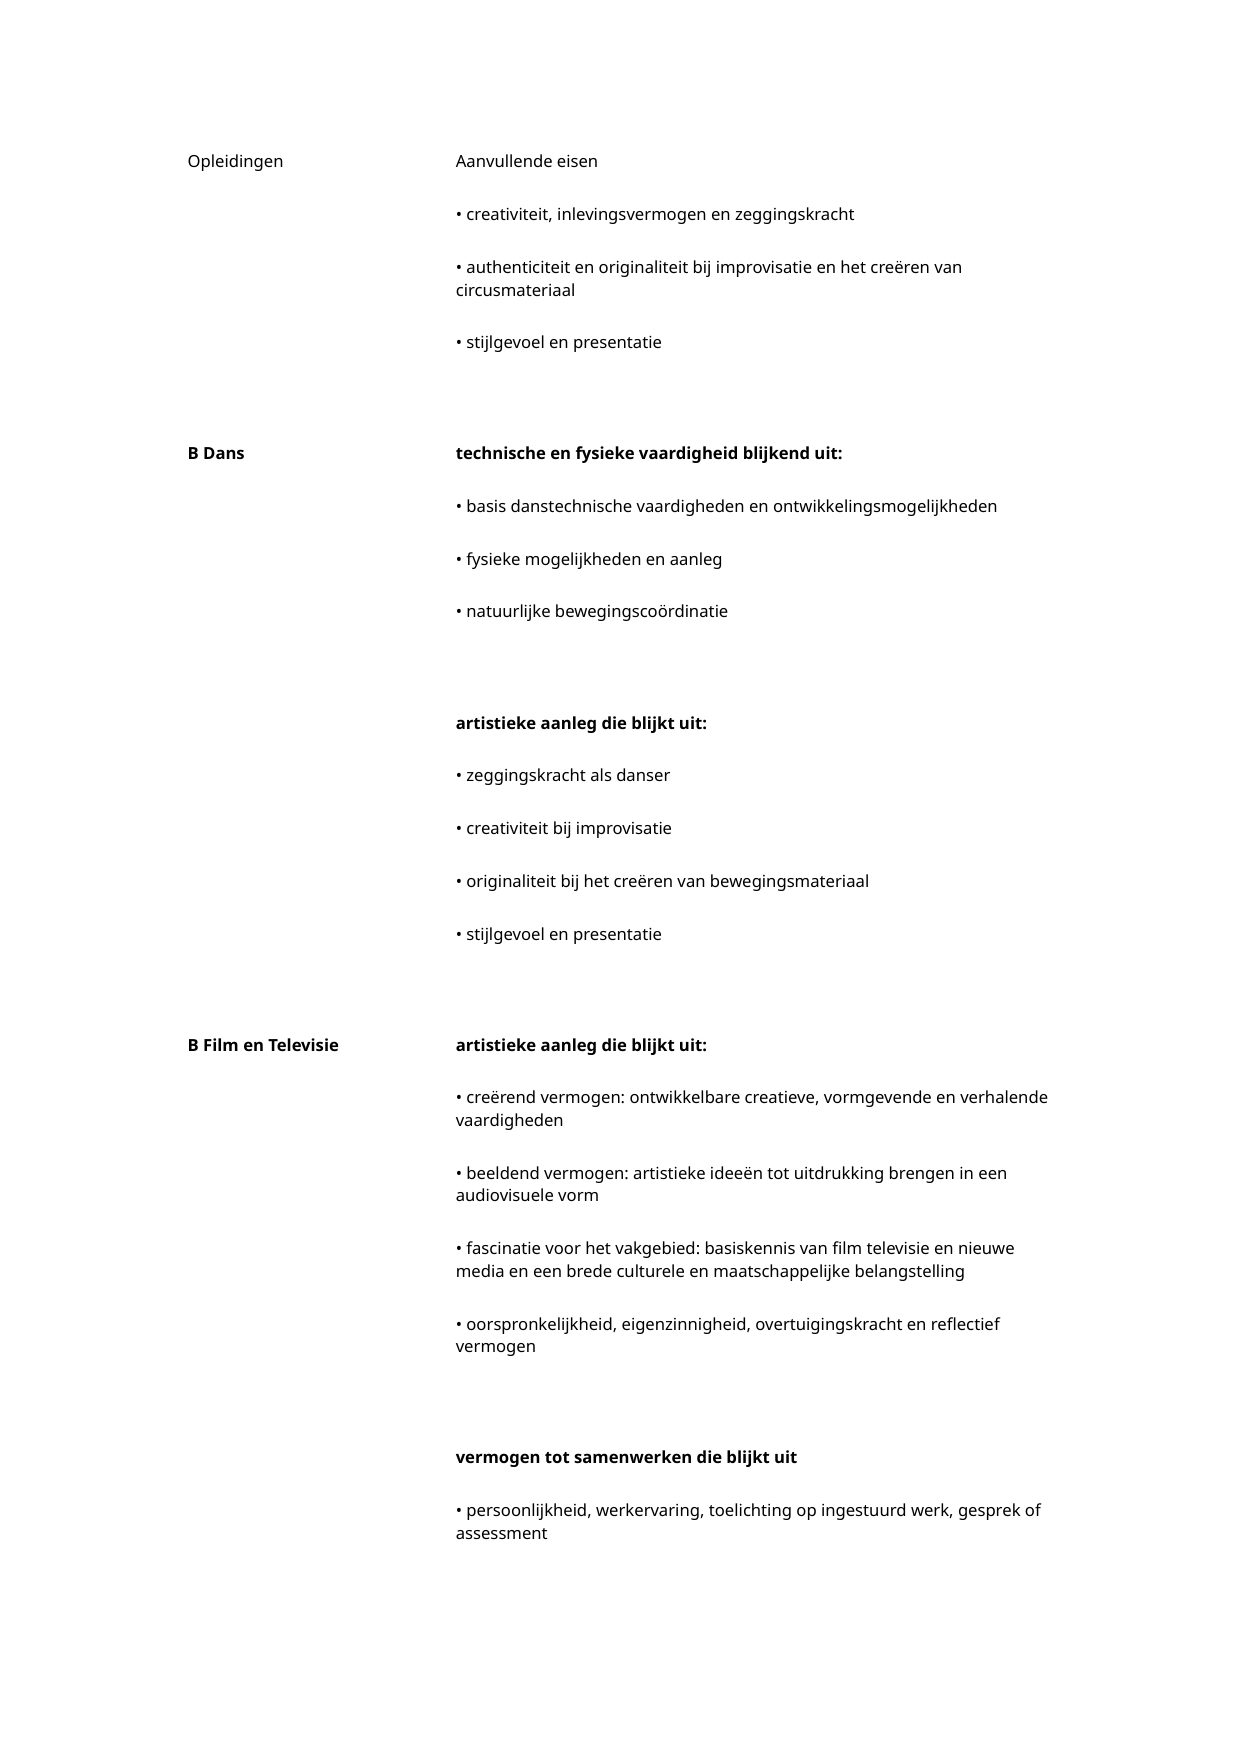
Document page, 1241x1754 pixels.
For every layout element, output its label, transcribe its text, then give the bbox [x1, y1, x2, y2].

table_cell B Dans [188, 442, 456, 653]
table_header Opleidingen [188, 150, 456, 203]
table_cell technische en fysieke vaardigheid blijkend uit: • basis danstechnische vaardigheden en ontwikkelingsmogelijkheden • fysieke mogelijkheden en aanleg • natuurlijke bewegingscoördinatie [456, 442, 1053, 653]
table_cell [188, 1446, 456, 1574]
table_cell [188, 711, 456, 975]
table_cell [456, 384, 1053, 442]
table_cell [456, 653, 1053, 711]
table_cell [188, 384, 456, 442]
table_cell [188, 653, 456, 711]
table_header Aanvullende eisen [456, 150, 1053, 203]
table_cell [456, 975, 1053, 1033]
table_cell vermogen tot samenwerken die blijkt uit • persoonlijkheid, werkervaring, toelichting op ingestuurd werk, gesprek of assessment [456, 1446, 1053, 1574]
table_cell • creativiteit, inlevingsvermogen en zeggingskracht • authenticiteit en originaliteit bij improvisatie en het creëren van circusmateriaal • stijlgevoel en presentatie [456, 203, 1053, 383]
table_cell artistieke aanleg die blijkt uit: • zeggingskracht als danser • creativiteit bij improvisatie • originaliteit bij het creëren van bewegingsmateriaal • stijlgevoel en presentatie [456, 711, 1053, 975]
table_cell B Film en Televisie [188, 1033, 456, 1388]
table_cell [188, 975, 456, 1033]
table_cell artistieke aanleg die blijkt uit: • creërend vermogen: ontwikkelbare creatieve, vormgevende en verhalende vaardigheden • beeldend vermogen: artistieke ideeën tot uitdrukking brengen in een audiovisuele vorm • fascinatie voor het vakgebied: basiskennis van film televisie en nieuwe media en een brede culturele en maatschappelijke belangstelling • oorspronkelijkheid, eigenzinnigheid, overtuigingskracht en reflectief vermogen [456, 1033, 1053, 1388]
table_cell [188, 203, 456, 383]
table_cell [456, 1388, 1053, 1446]
table_cell [188, 1388, 456, 1446]
